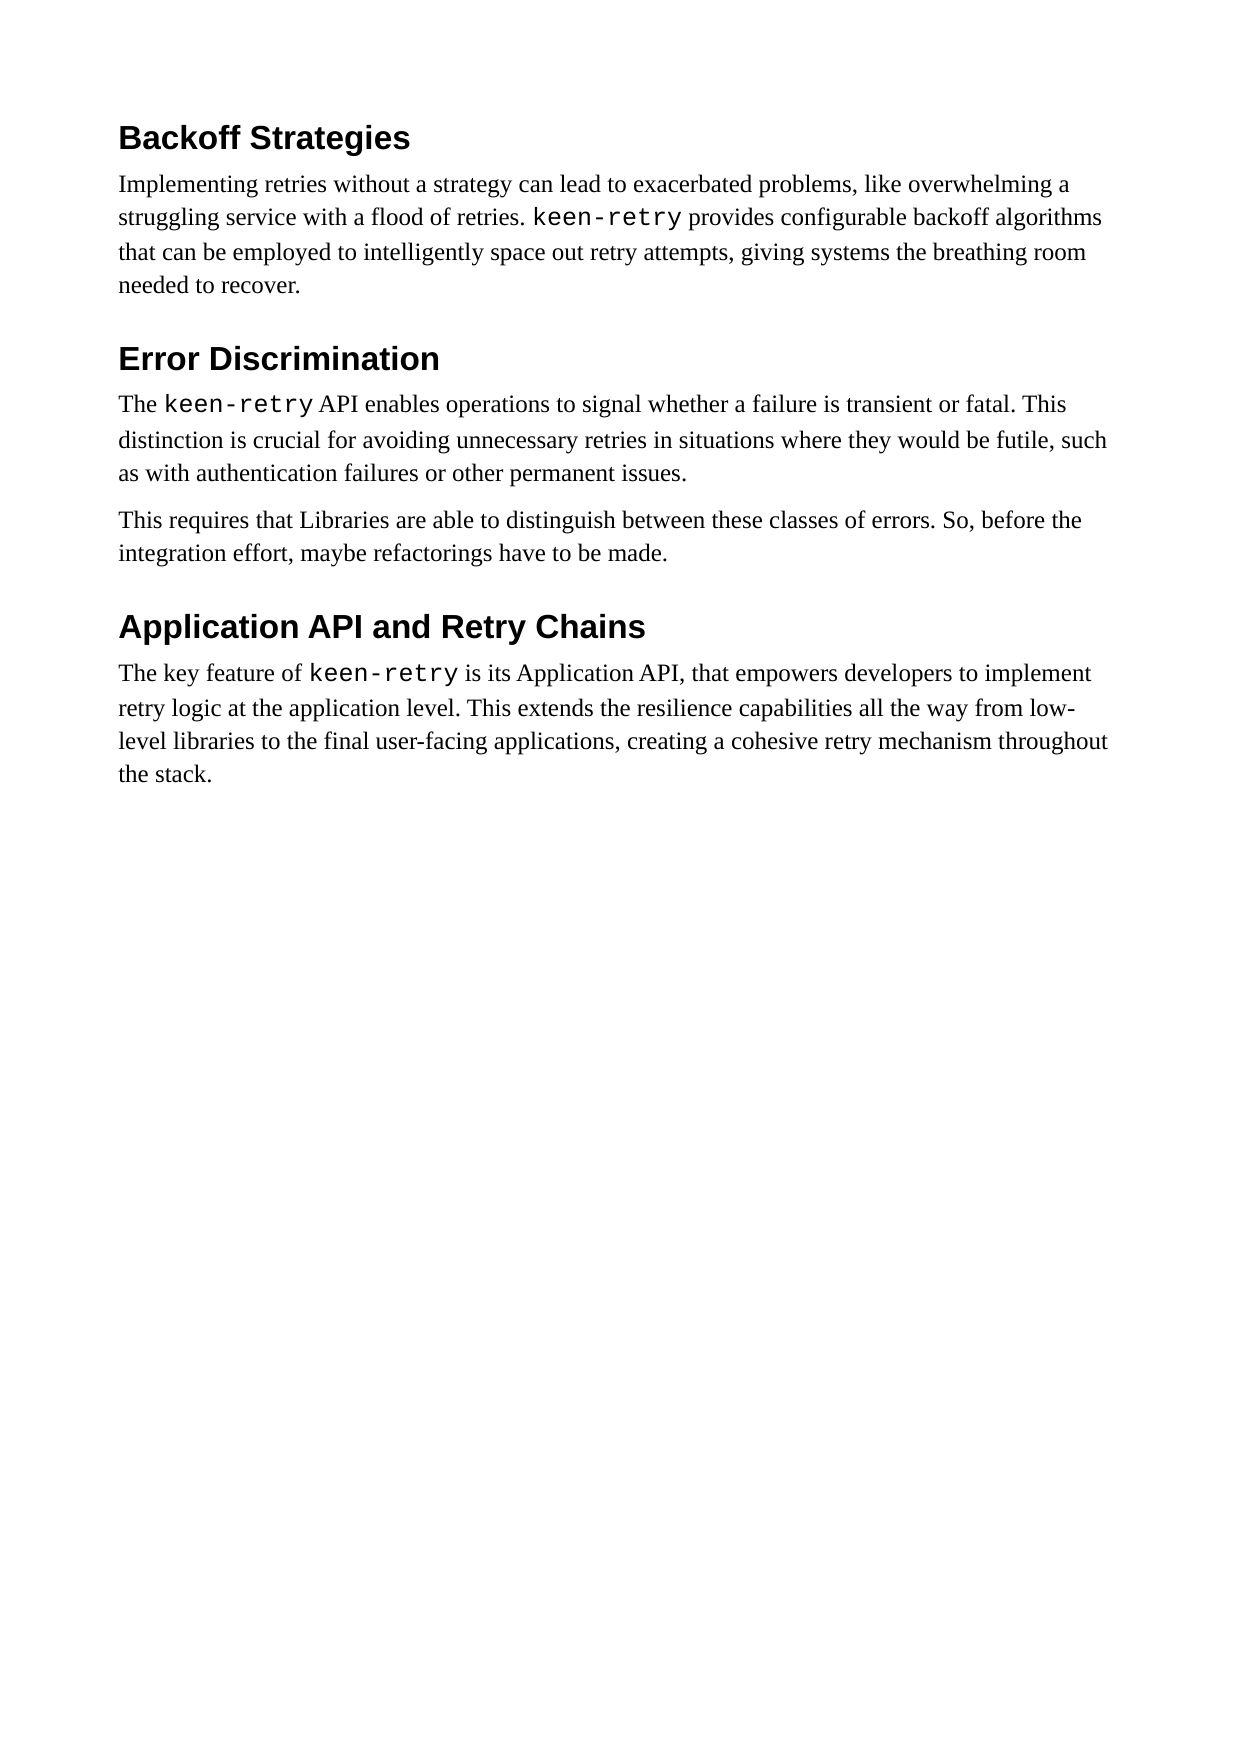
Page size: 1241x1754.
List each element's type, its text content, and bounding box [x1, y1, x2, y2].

subtitle Application API and Retry Chains [118, 607, 1122, 645]
subtitle Error Discrimination [118, 339, 1122, 377]
text Implementing retries without a strategy can lead to exacerbated problems, like overwhelming a struggling service with a flood of retries. keen-retry provides configurable backoff algorithms that can be employed to intelligently space out retry attempts, giving systems the breathing room needed to recover. [118, 169, 1122, 299]
text The keen-retry API enables operations to signal whether a failure is transient or fatal. This distinction is crucial for avoiding unnecessary retries in situations where they would be futile, such as with authentication failures or other permanent issues. [118, 389, 1122, 486]
subtitle Backoff Strategies [118, 118, 1122, 157]
text This requires that Libraries are able to distinguish between these classes of errors. So, before the integration effort, maybe refactorings have to be made. [118, 505, 1122, 567]
text The key feature of keen-retry is its Application API, that empowers developers to implement retry logic at the application level. This extends the resilience capabilities all the way from low-level libraries to the final user-facing applications, creating a cohesive retry mechanism throughout the stack. [118, 658, 1122, 788]
